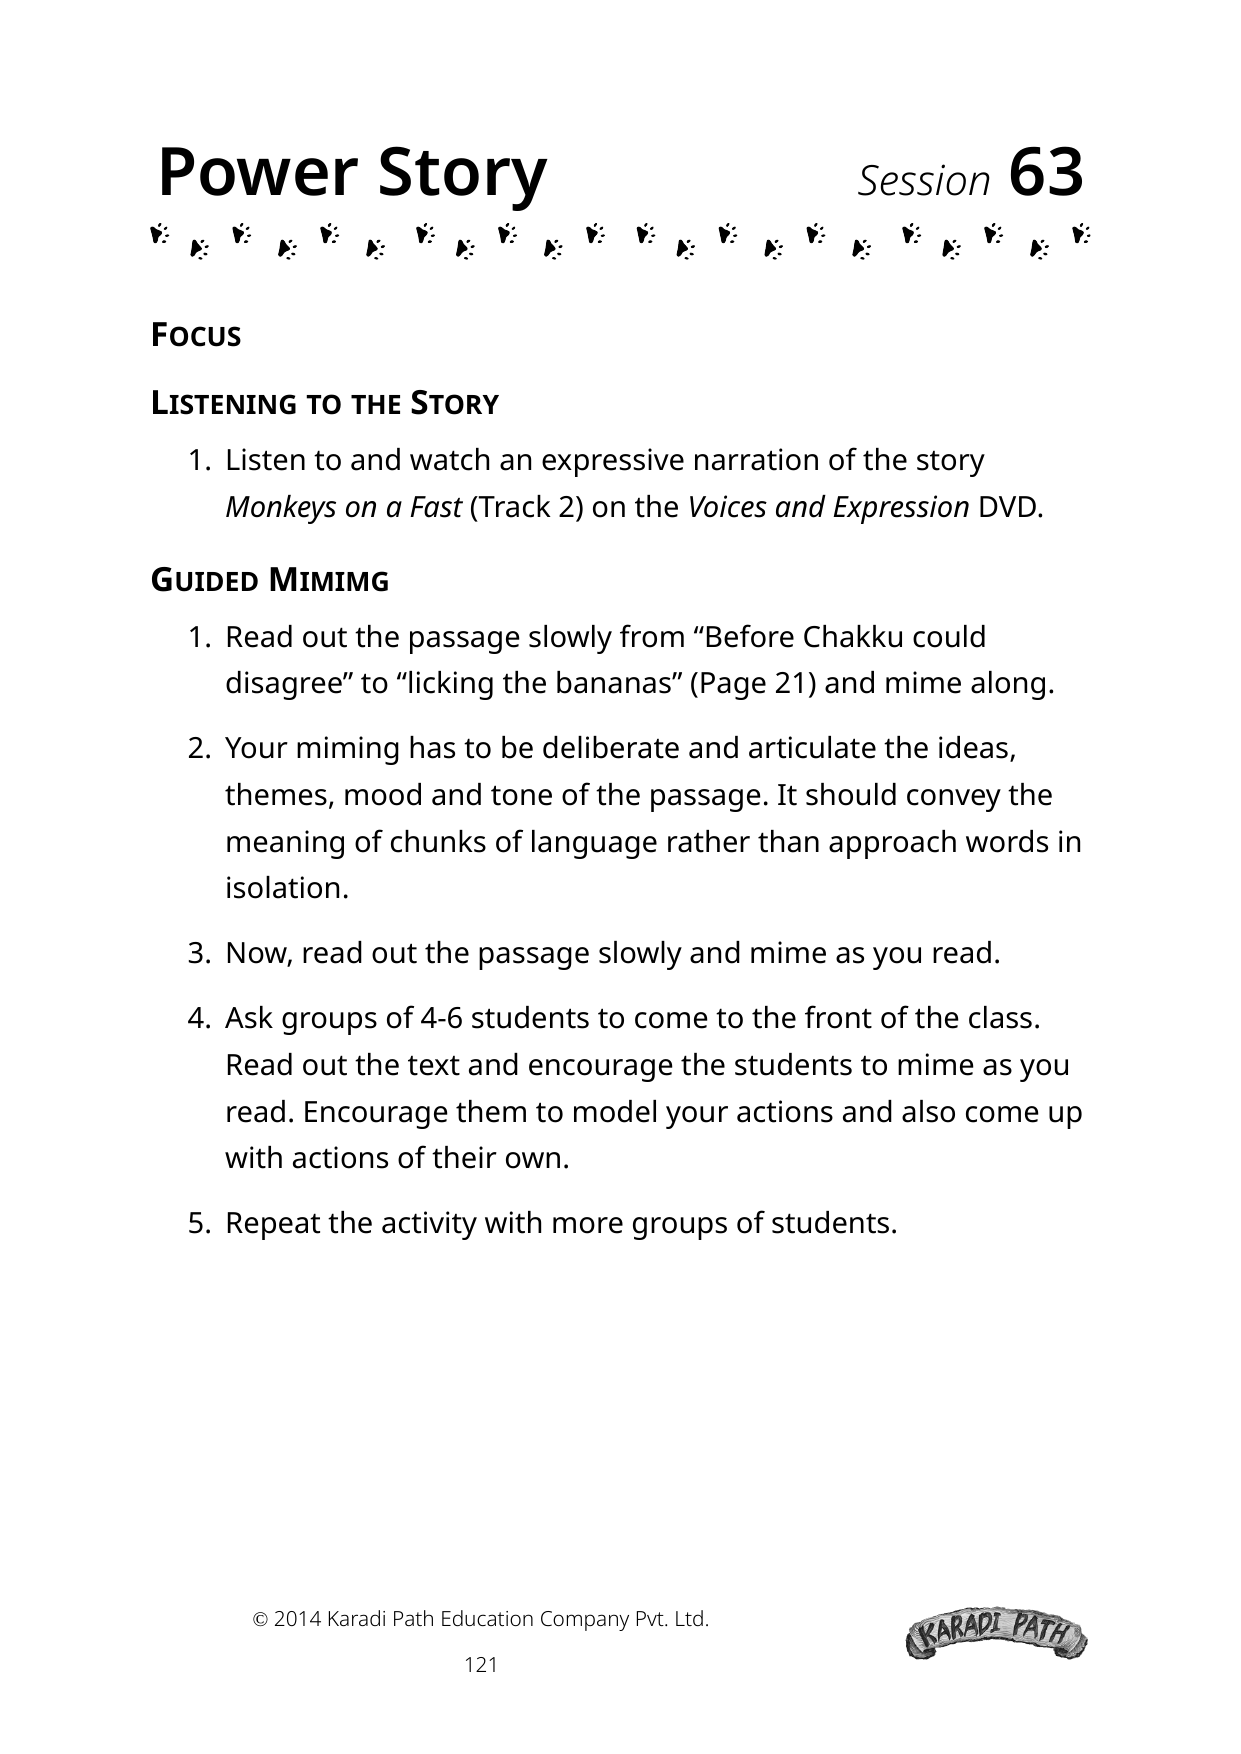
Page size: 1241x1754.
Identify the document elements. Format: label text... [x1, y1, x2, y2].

subtitle Focus [150, 311, 1091, 356]
list Read out the passage slowly from “Before Chakku could disagree” to “licking the bananas” (Page 21) and mime along. [187, 616, 1091, 702]
table_header Power Story [150, 119, 809, 223]
subtitle Listening to the Story [150, 379, 1091, 424]
subtitle Guided Mimimg [150, 555, 1091, 601]
table_header Session 63 [809, 119, 1091, 223]
table_header [150, 265, 809, 288]
picture [903, 1604, 1091, 1663]
list Your miming has to be deliberate and articulate the ideas, themes, mood and tone of the passage. It should convey the meaning of chunks of language rather than approach words in isolation. [187, 727, 1091, 907]
list Repeat the activity with more groups of students. [187, 1202, 1091, 1242]
picture [150, 223, 1091, 265]
list Listen to and watch an expressive narration of the story Monkeys on a Fast (Track 2) on the Voices and Expression DVD. [187, 439, 1091, 526]
table_header [809, 265, 1091, 288]
list Now, read out the passage slowly and mime as you read. [187, 932, 1091, 972]
list Ask groups of 4-6 students to come to the front of the class. Read out the text and encourage the students to mime as you read. Encourage them to model your actions and also come up with actions of their own. [187, 997, 1091, 1177]
